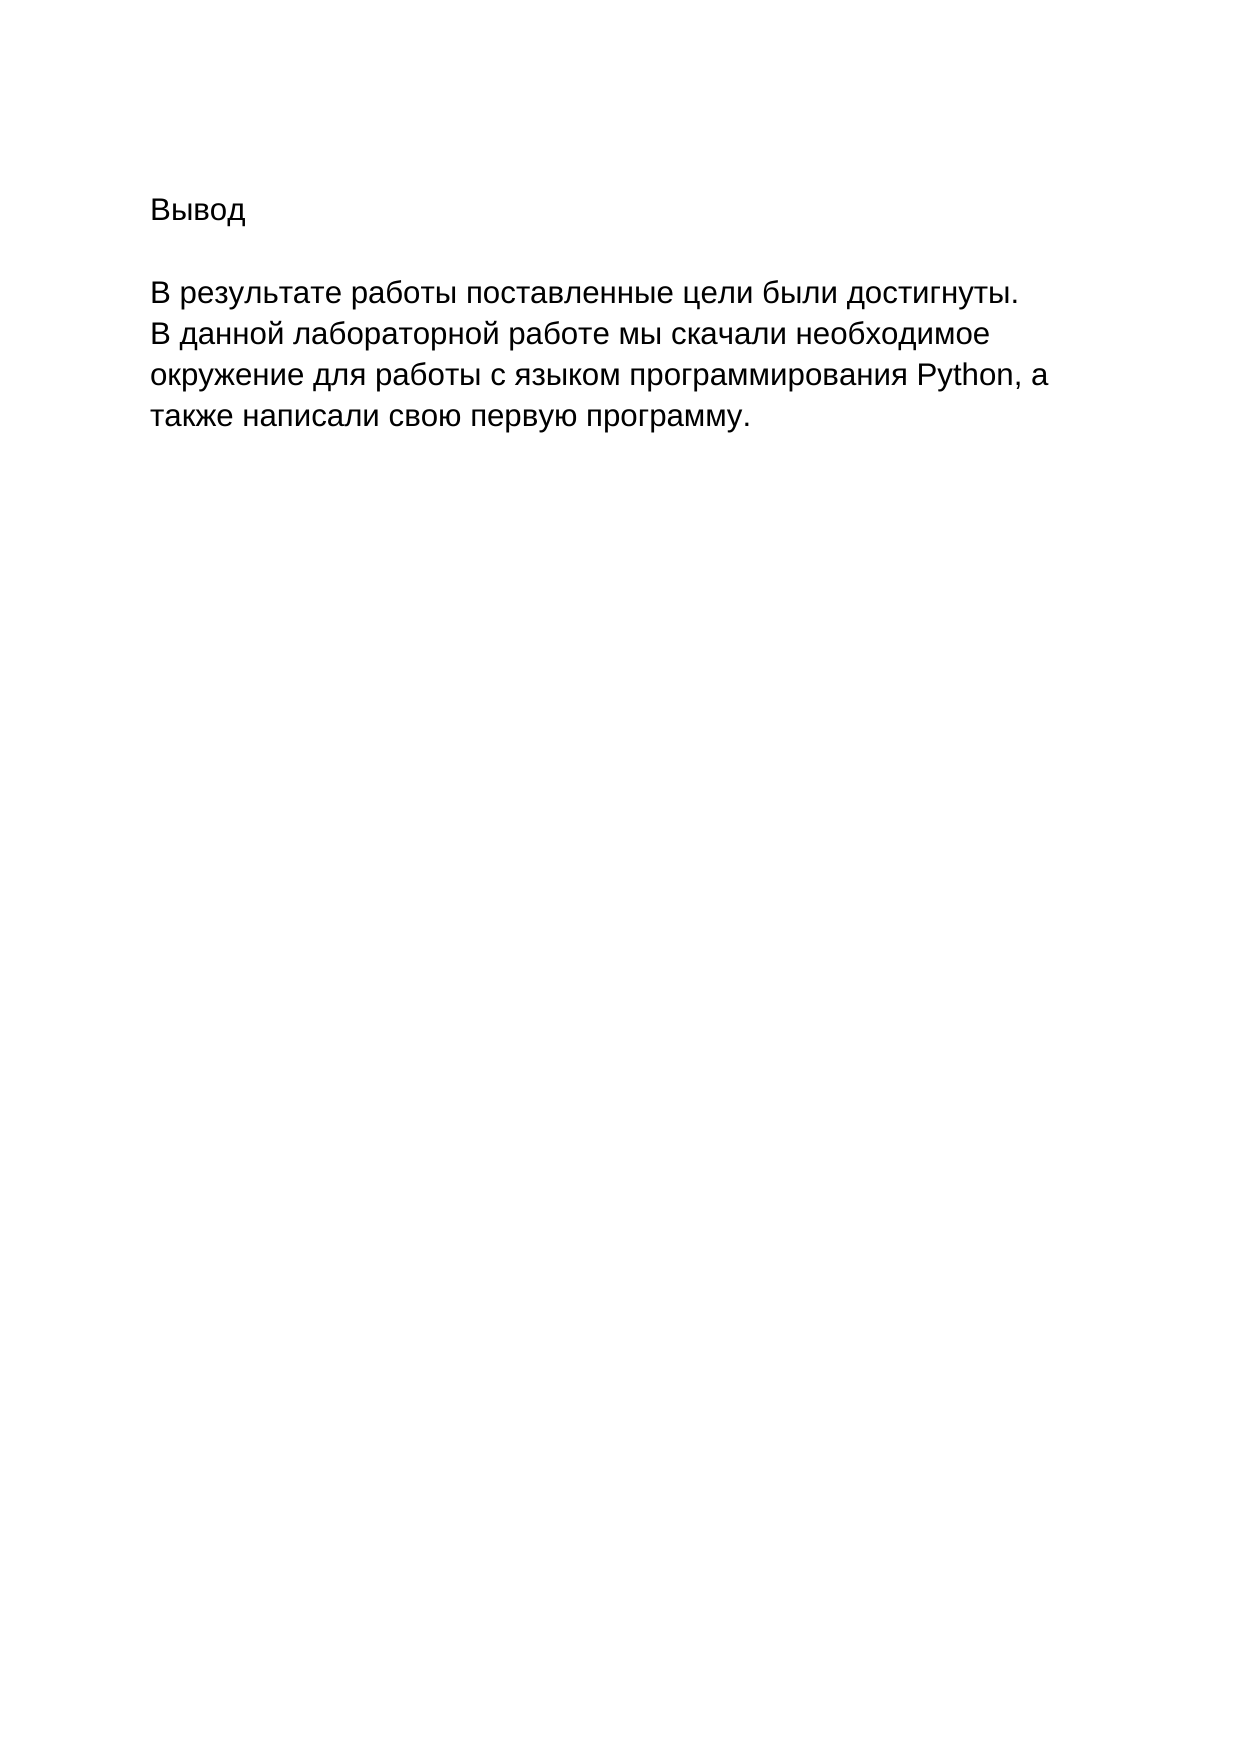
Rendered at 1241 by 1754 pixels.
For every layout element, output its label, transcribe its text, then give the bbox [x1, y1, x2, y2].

text Вывод [150, 191, 1090, 227]
text В результате работы поставленные цели были достигнуты. [150, 274, 1090, 310]
text В данной лабораторной работе мы скачали необходимое окружение для работы с языком программирования Python, а также написали свою первую программу. [150, 315, 1090, 433]
